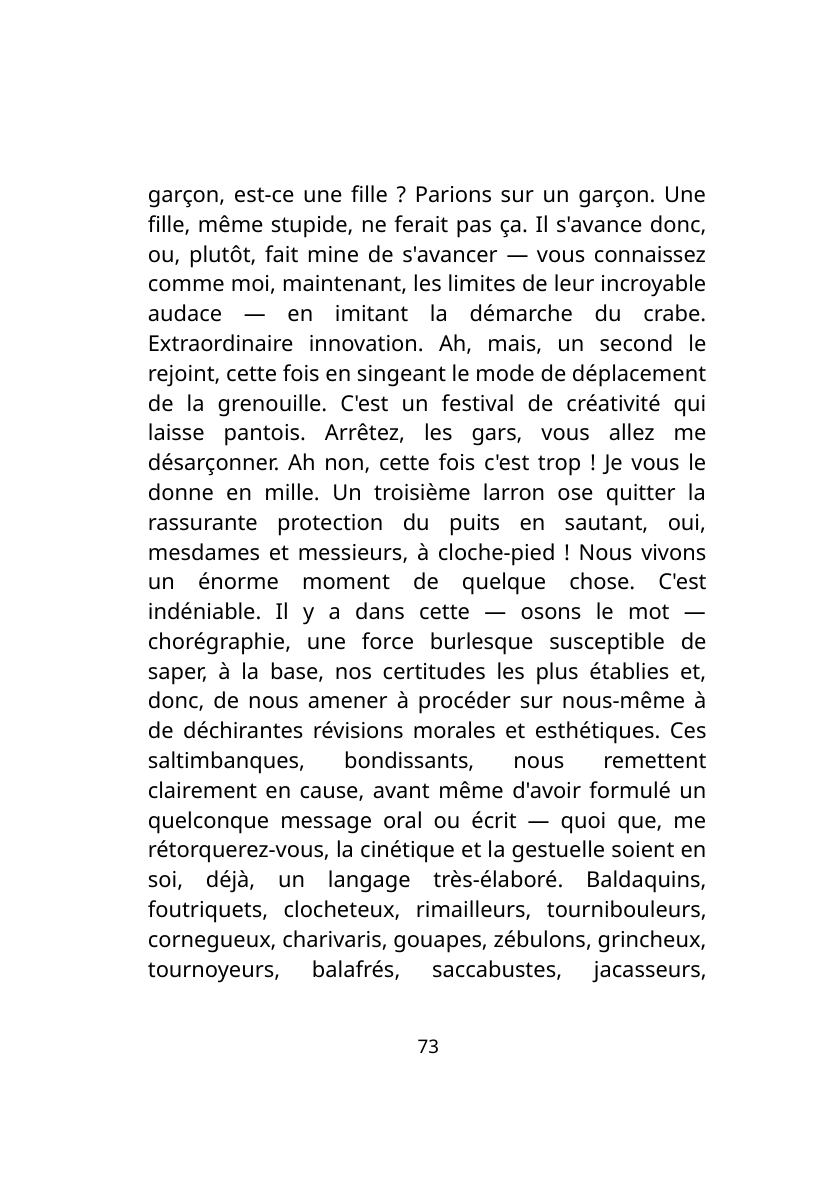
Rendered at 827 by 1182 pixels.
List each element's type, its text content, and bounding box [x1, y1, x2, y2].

text garçon, est-ce une fille ? Parions sur un garçon. Une fille, même stupide, ne ferait pas ça. Il s'avance donc, ou, plutôt, fait mine de s'avancer — vous connaissez comme moi, maintenant, les limites de leur incroyable audace — en imitant la démarche du crabe. Extraordinaire innovation. Ah, mais, un second le rejoint, cette fois en singeant le mode de déplacement de la grenouille. C'est un festival de créativité qui laisse pantois. Arrêtez, les gars, vous allez me désarçonner. Ah non, cette fois c'est trop ! Je vous le donne en mille. Un troisième larron ose quitter la rassurante protection du puits en sautant, oui, mesdames et messieurs, à cloche-pied ! Nous vivons un énorme moment de quelque chose. C'est indéniable. Il y a dans cette — osons le mot — chorégraphie, une force burlesque susceptible de saper, à la base, nos certitudes les plus établies et, donc, de nous amener à procéder sur nous-même à de déchirantes révisions morales et esthétiques. Ces saltimbanques, bondissants, nous remettent clairement en cause, avant même d'avoir formulé un quelconque message oral ou écrit — quoi que, me rétorquerez-vous, la cinétique et la gestuelle soient en soi, déjà, un langage très-élaboré. Baldaquins, foutriquets, clocheteux, rimailleurs, tournibouleurs, cornegueux, charivaris, gouapes, zébulons, grincheux, tournoyeurs, balafrés, saccabustes, jacasseurs, [148, 179, 707, 983]
